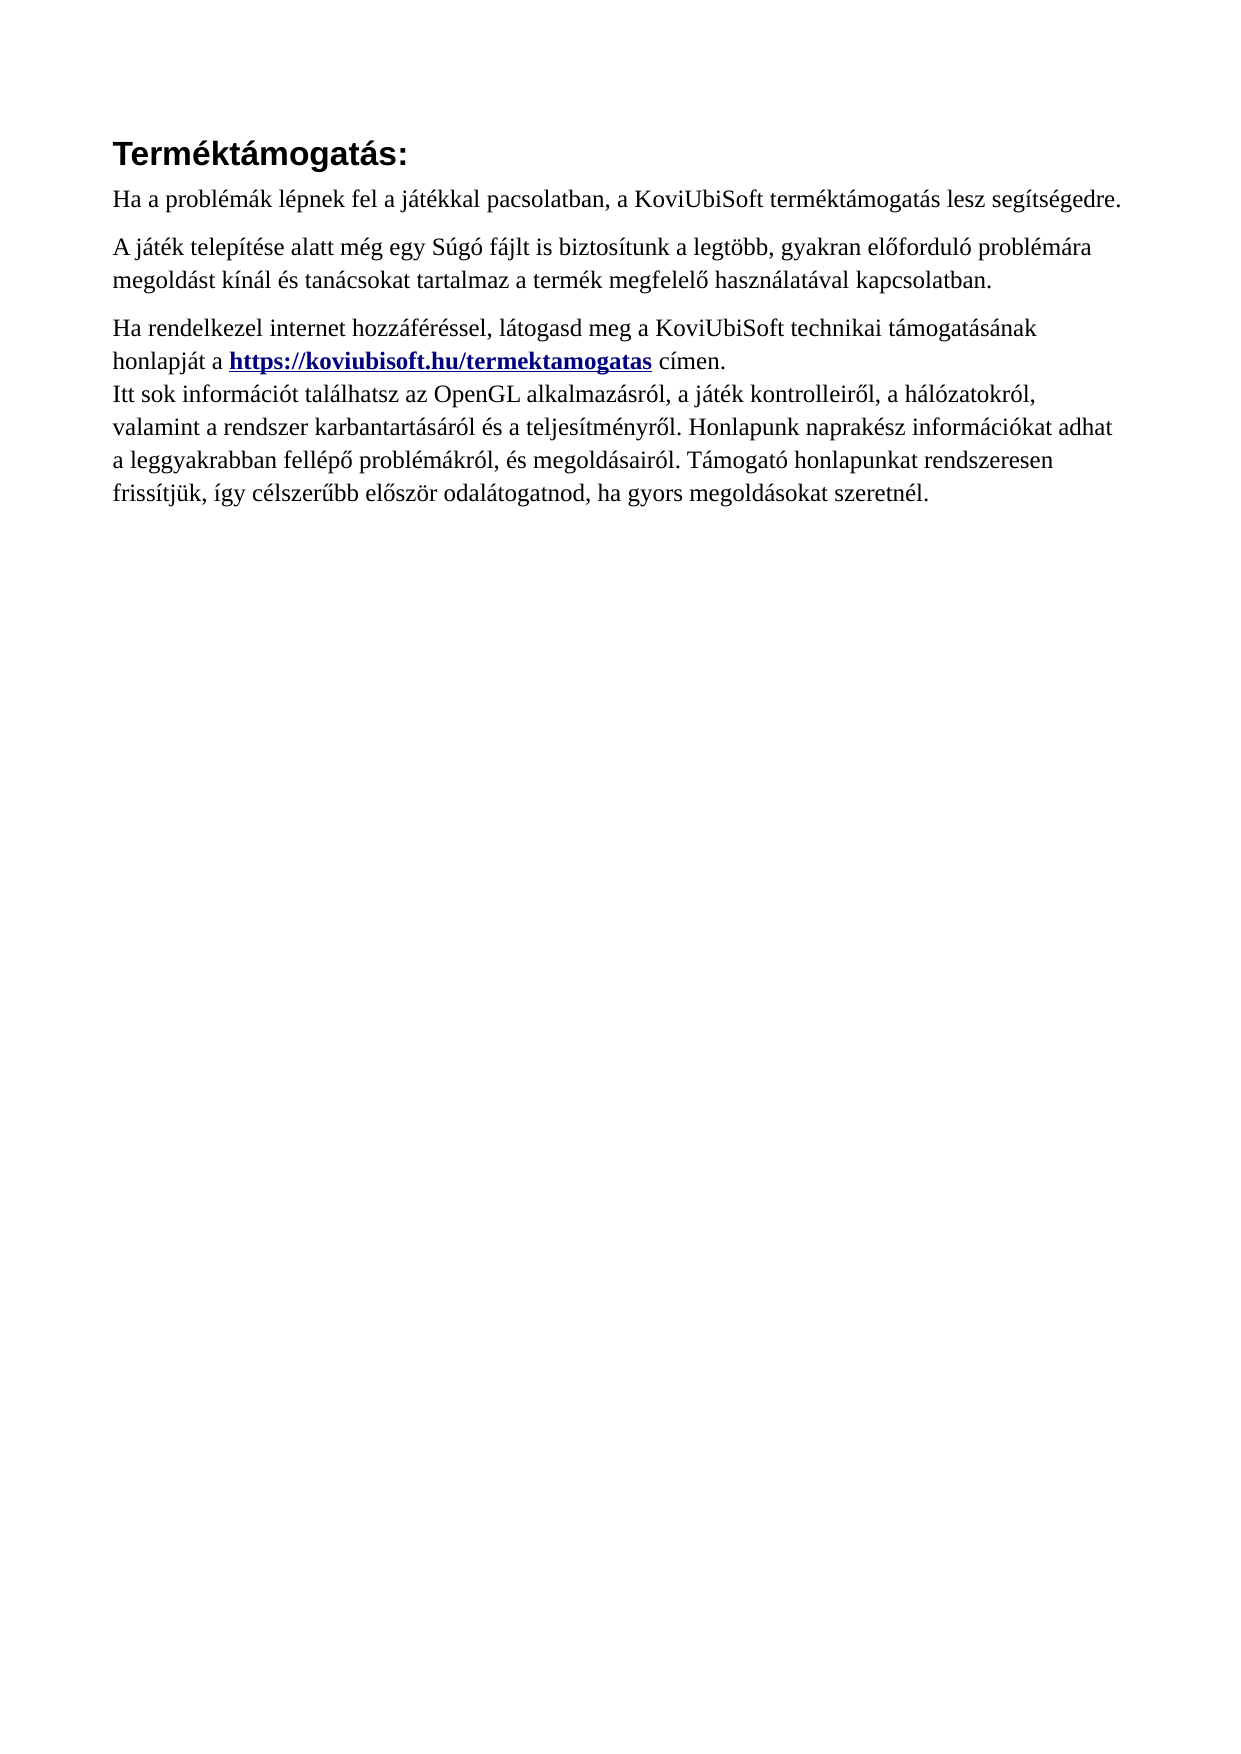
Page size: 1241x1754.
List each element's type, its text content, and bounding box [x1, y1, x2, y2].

subtitle Terméktámogatás: [112, 133, 1128, 172]
text Ha a problémák lépnek fel a játékkal pacsolatban, a KoviUbiSoft terméktámogatás lesz segítségedre. [112, 184, 1128, 213]
text A játék telepítése alatt még egy Súgó fájlt is biztosítunk a legtöbb, gyakran előforduló problémára megoldást kínál és tanácsokat tartalmaz a termék megfelelő használatával kapcsolatban. [112, 232, 1128, 294]
text Ha rendelkezel internet hozzáféréssel, látogasd meg a KoviUbiSoft technikai támogatásának honlapját a https://koviubisoft.hu/termektamogatas címen. Itt sok információt találhatsz az OpenGL alkalmazásról, a játék kontrolleiről, a hálózatokról, valamint a rendszer karbantartásáról és a teljesítményről. Honlapunk naprakész információkat adhat a leggyakrabban fellépő problémákról, és megoldásairól. Támogató honlapunkat rendszeresen frissítjük, így célszerűbb először odalátogatnod, ha gyors megoldásokat szeretnél. [112, 313, 1128, 507]
